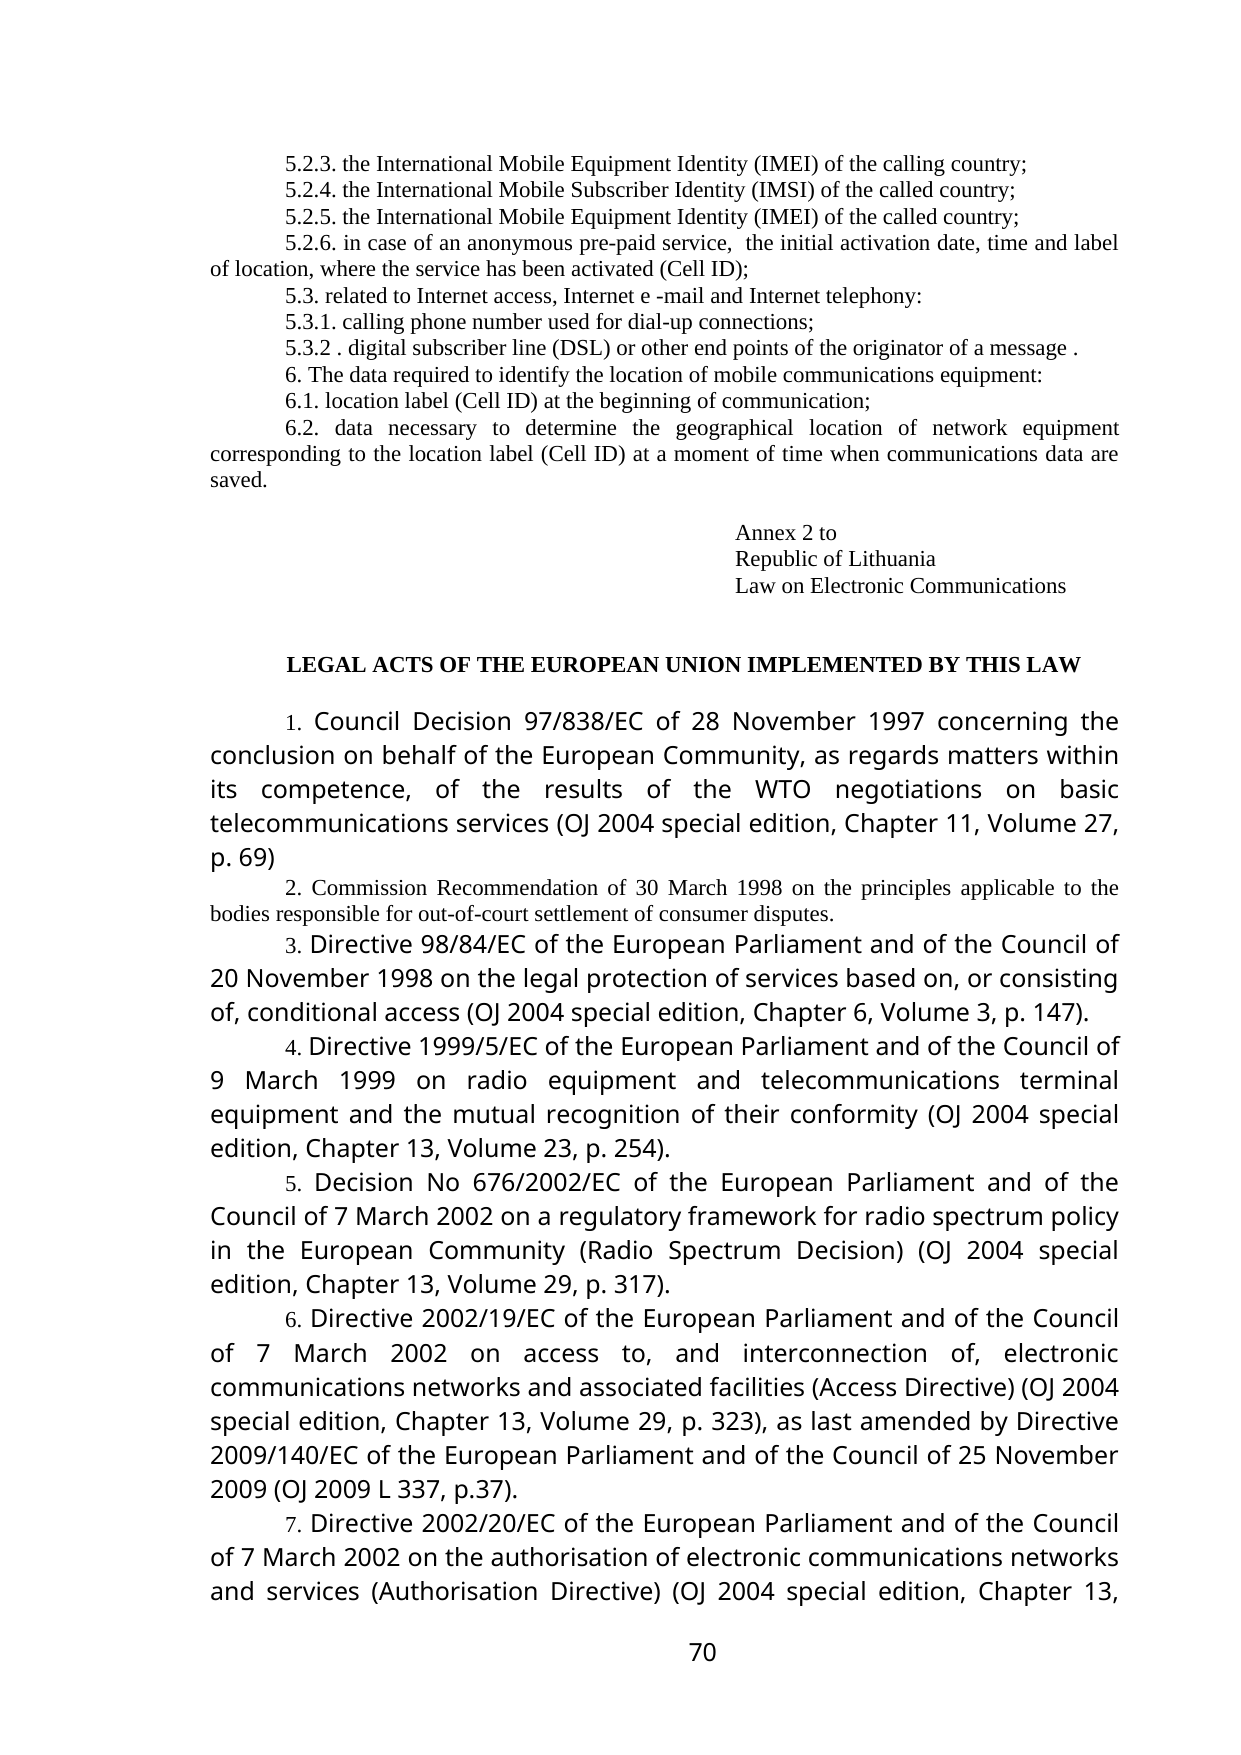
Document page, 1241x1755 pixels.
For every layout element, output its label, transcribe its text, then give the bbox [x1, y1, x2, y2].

text 6.1. location label (Cell ID) at the beginning of communication; [210, 387, 1120, 413]
text 3. Directive 98/84/EC of the European Parliament and of the Council of 20 November 1998 on the legal protection of services based on, or consisting of, conditional access (OJ 2004 special edition, Chapter 6, Volume 3, p. 147). [210, 926, 1120, 1029]
text 1. Council Decision 97/838/EC of 28 November 1997 concerning the conclusion on behalf of the European Community, as regards matters within its competence, of the results of the WTO negotiations on basic telecommunications services (OJ 2004 special edition, Chapter 11, Volume 27, p. 69) [210, 703, 1120, 874]
text 5.3.1. calling phone number used for dial-up connections; [210, 308, 1120, 334]
text 6. Directive 2002/19/EC of the European Parliament and of the Council of 7 March 2002 on access to, and interconnection of, electronic communications networks and associated facilities (Access Directive) (OJ 2004 special edition, Chapter 13, Volume 29, p. 323), as last amended by Directive 2009/140/EC of the European Parliament and of the Council of 25 November 2009 (OJ 2009 L 337, p.37). [210, 1301, 1120, 1506]
text 5.3.2 . digital subscriber line (DSL) or other end points of the originator of a message . [210, 334, 1120, 361]
text Republic of Lithuania [210, 545, 1120, 572]
text Law on Electronic Communications [210, 572, 1120, 598]
text 6. The data required to identify the location of mobile communications equipment: [210, 361, 1120, 387]
text 5.3. related to Internet access, Internet e -mail and Internet telephony: [210, 282, 1120, 308]
text 5.2.6. in case of an anonymous pre-paid service, the initial activation date, time and label of location, where the service has been activated (Cell ID); [210, 229, 1120, 282]
text 7. Directive 2002/20/EC of the European Parliament and of the Council of 7 March 2002 on the authorisation of electronic communications networks and services (Authorisation Directive) (OJ 2004 special edition, Chapter 13, [210, 1506, 1120, 1608]
text Legal Acts of the European Union Implemented by this Law [210, 651, 1120, 677]
text 5.2.4. the International Mobile Subscriber Identity (IMSI) of the called country; [210, 176, 1120, 203]
text 4. Directive 1999/5/EC of the European Parliament and of the Council of 9 March 1999 on radio equipment and telecommunications terminal equipment and the mutual recognition of their conformity (OJ 2004 special edition, Chapter 13, Volume 23, p. 254). [210, 1029, 1120, 1165]
text 5. Decision No 676/2002/EC of the European Parliament and of the Council of 7 March 2002 on a regulatory framework for radio spectrum policy in the European Community (Radio Spectrum Decision) (OJ 2004 special edition, Chapter 13, Volume 29, p. 317). [210, 1165, 1120, 1301]
text 2. Commission Recommendation of 30 March 1998 on the principles applicable to the bodies responsible for out-of-court settlement of consumer disputes. [210, 874, 1120, 926]
text 6.2. data necessary to determine the geographical location of network equipment corresponding to the location label (Cell ID) at a moment of time when communications data are saved. [210, 413, 1120, 493]
text 5.2.5. the International Mobile Equipment Identity (IMEI) of the called country; [210, 203, 1120, 229]
text Annex 2 to [210, 519, 1120, 545]
text 5.2.3. the International Mobile Equipment Identity (IMEI) of the calling country; [210, 150, 1120, 176]
